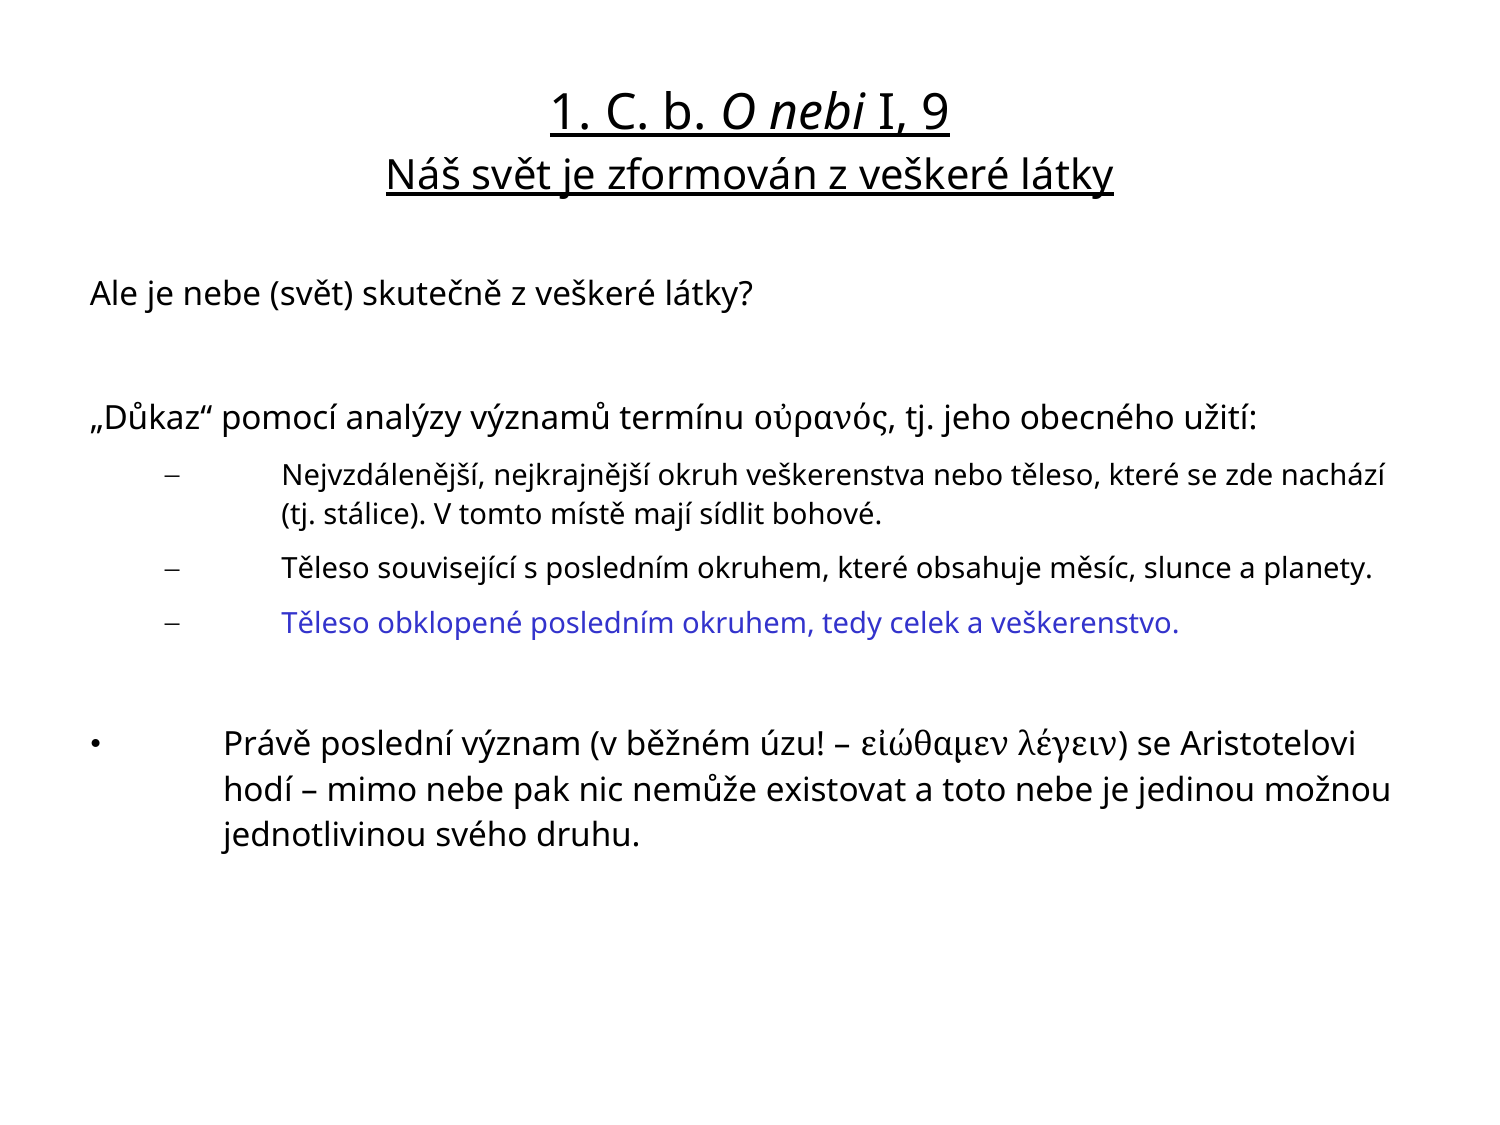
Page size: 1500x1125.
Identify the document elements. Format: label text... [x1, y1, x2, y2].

list Ale je nebe (svět) skutečně z veškeré látky? „Důkaz“ pomocí analýzy významů termínu οὐρανός, tj. jeho obecného užití: Nejvzdálenější, nejkrajnější okruh veškerenstva nebo těleso, které se zde nachází (tj. stálice). V tomto místě mají sídlit bohové. Těleso související s posledním okruhem, které obsahuje měsíc, slunce a planety. Těleso obklopené posledním okruhem, tedy celek a veškerenstvo. Právě poslední význam (v běžném úzu! – εἰώθαμεν λέγειν) se Aristotelovi hodí – mimo nebe pak nic nemůže existovat a toto nebe je jedinou možnou jednotlivinou svého druhu. [75, 262, 1426, 1035]
title 1. C. b. O nebi I, 9 Náš svět je zformován z veškeré látky [75, 45, 1426, 233]
